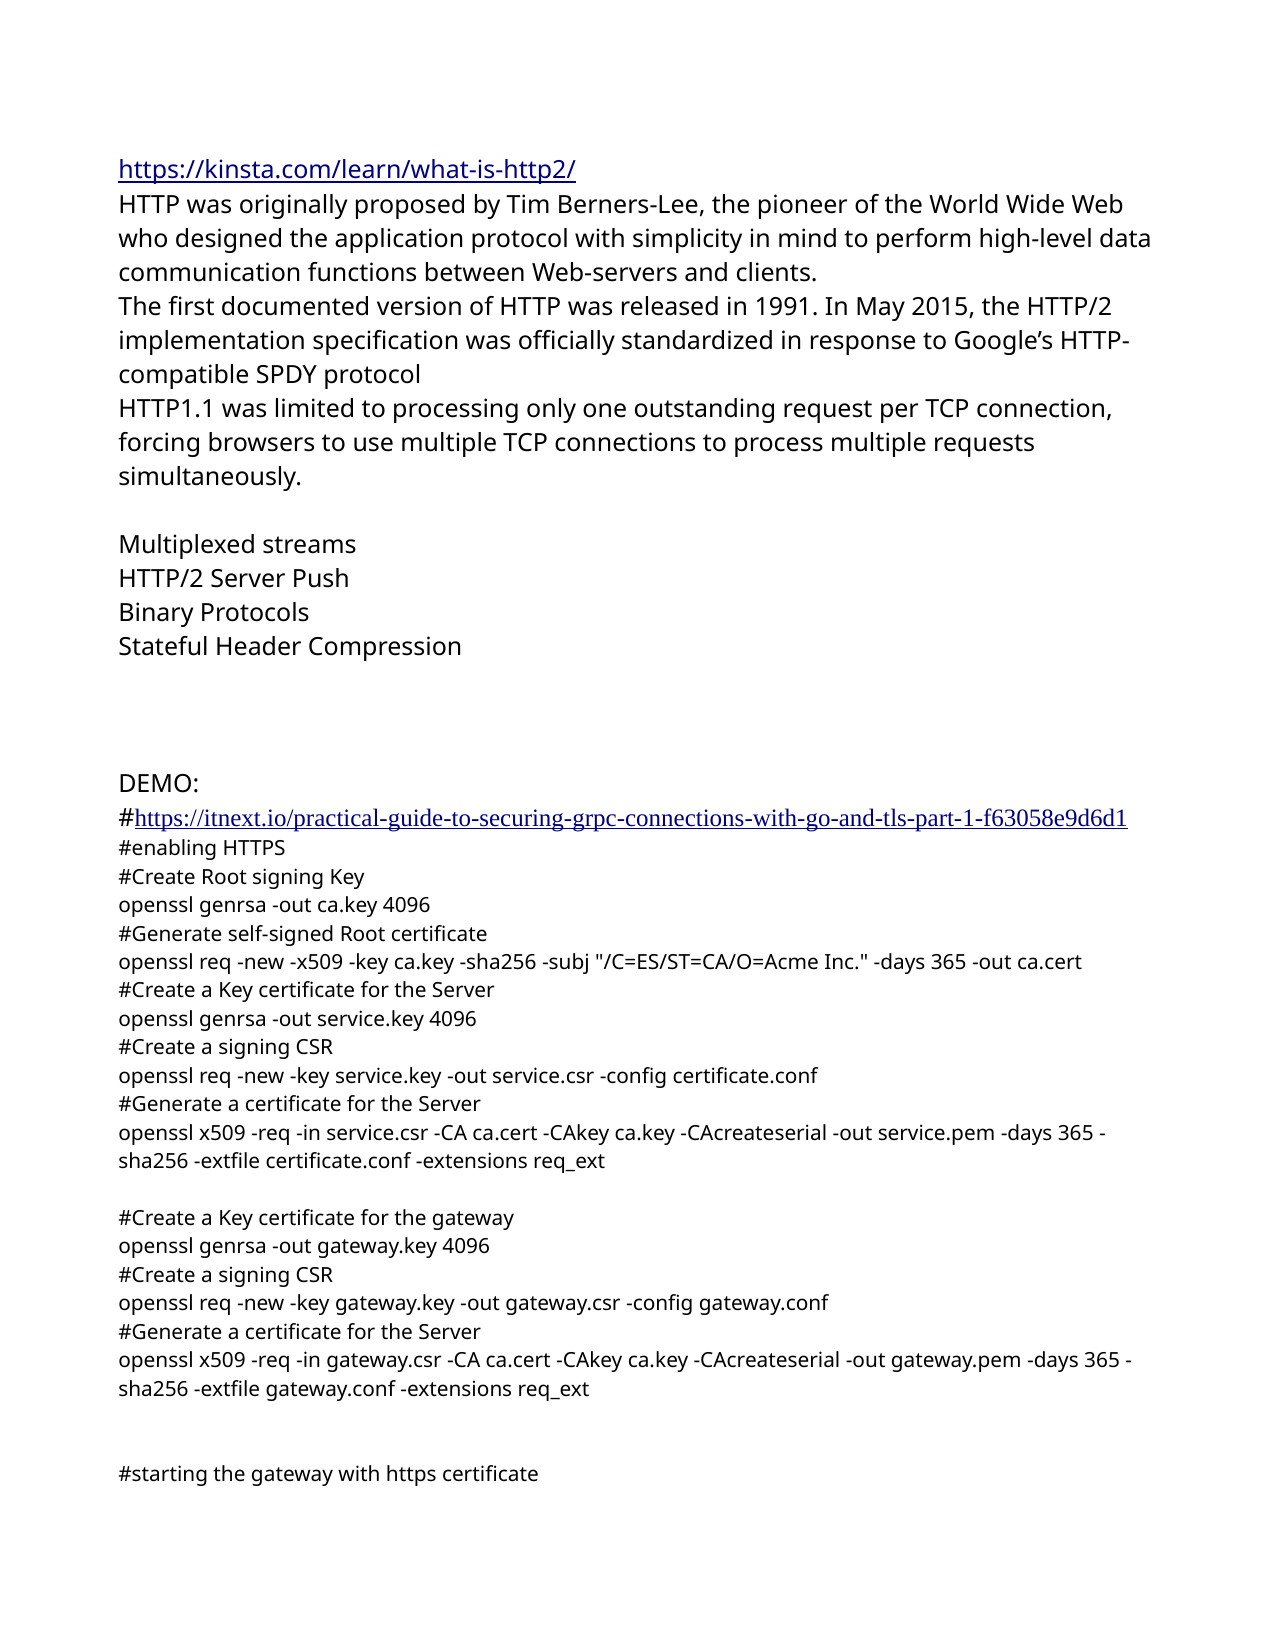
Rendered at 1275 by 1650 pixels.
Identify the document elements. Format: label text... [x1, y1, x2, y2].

text #Create a signing CSR [118, 1260, 1157, 1288]
text Multiplexed streams [118, 527, 1157, 561]
text #enabling HTTPS [118, 833, 1157, 862]
text HTTP/2 Server Push [118, 561, 1157, 595]
text openssl req -new -x509 -key ca.key -sha256 -subj "/C=ES/ST=CA/O=Acme Inc." -days 365 -out ca.cert [118, 947, 1157, 976]
text Stateful Header Compression [118, 629, 1157, 663]
text openssl genrsa -out gateway.key 4096 [118, 1232, 1157, 1260]
text https://kinsta.com/learn/what-is-http2/ [118, 152, 1157, 186]
text #Generate a certificate for the Server [118, 1089, 1157, 1118]
text #Generate a certificate for the Server [118, 1317, 1157, 1345]
text DEMO: [118, 765, 1157, 799]
text #Generate self-signed Root certificate [118, 919, 1157, 947]
text openssl genrsa -out service.key 4096 [118, 1004, 1157, 1032]
text #Create a Key certificate for the Server [118, 976, 1157, 1004]
text openssl genrsa -out ca.key 4096 [118, 890, 1157, 919]
text #starting the gateway with https certificate [118, 1459, 1157, 1487]
text #https://itnext.io/practical-guide-to-securing-grpc-connections-with-go-and-tls-part-1-f63058e9d6d1 [118, 799, 1157, 833]
text HTTP1.1 was limited to processing only one outstanding request per TCP connection, forcing browsers to use multiple TCP connections to process multiple requests simultaneously. [118, 391, 1157, 493]
text HTTP was originally proposed by Tim Berners-Lee, the pioneer of the World Wide Web who designed the application protocol with simplicity in mind to perform high-level data communication functions between Web-servers and clients. [118, 186, 1157, 288]
text openssl x509 -req -in gateway.csr -CA ca.cert -CAkey ca.key -CAcreateserial -out gateway.pem -days 365 -sha256 -extfile gateway.conf -extensions req_ext [118, 1345, 1157, 1402]
text Binary Protocols [118, 595, 1157, 629]
text openssl x509 -req -in service.csr -CA ca.cert -CAkey ca.key -CAcreateserial -out service.pem -days 365 -sha256 -extfile certificate.conf -extensions req_ext [118, 1118, 1157, 1175]
text #Create a signing CSR [118, 1032, 1157, 1061]
text #Create a Key certificate for the gateway [118, 1203, 1157, 1232]
text openssl req -new -key gateway.key -out gateway.csr -config gateway.conf [118, 1288, 1157, 1317]
text #Create Root signing Key [118, 862, 1157, 890]
text The first documented version of HTTP was released in 1991. In May 2015, the HTTP/2 implementation specification was officially standardized in response to Google’s HTTP-compatible SPDY protocol [118, 288, 1157, 391]
text openssl req -new -key service.key -out service.csr -config certificate.conf [118, 1061, 1157, 1089]
